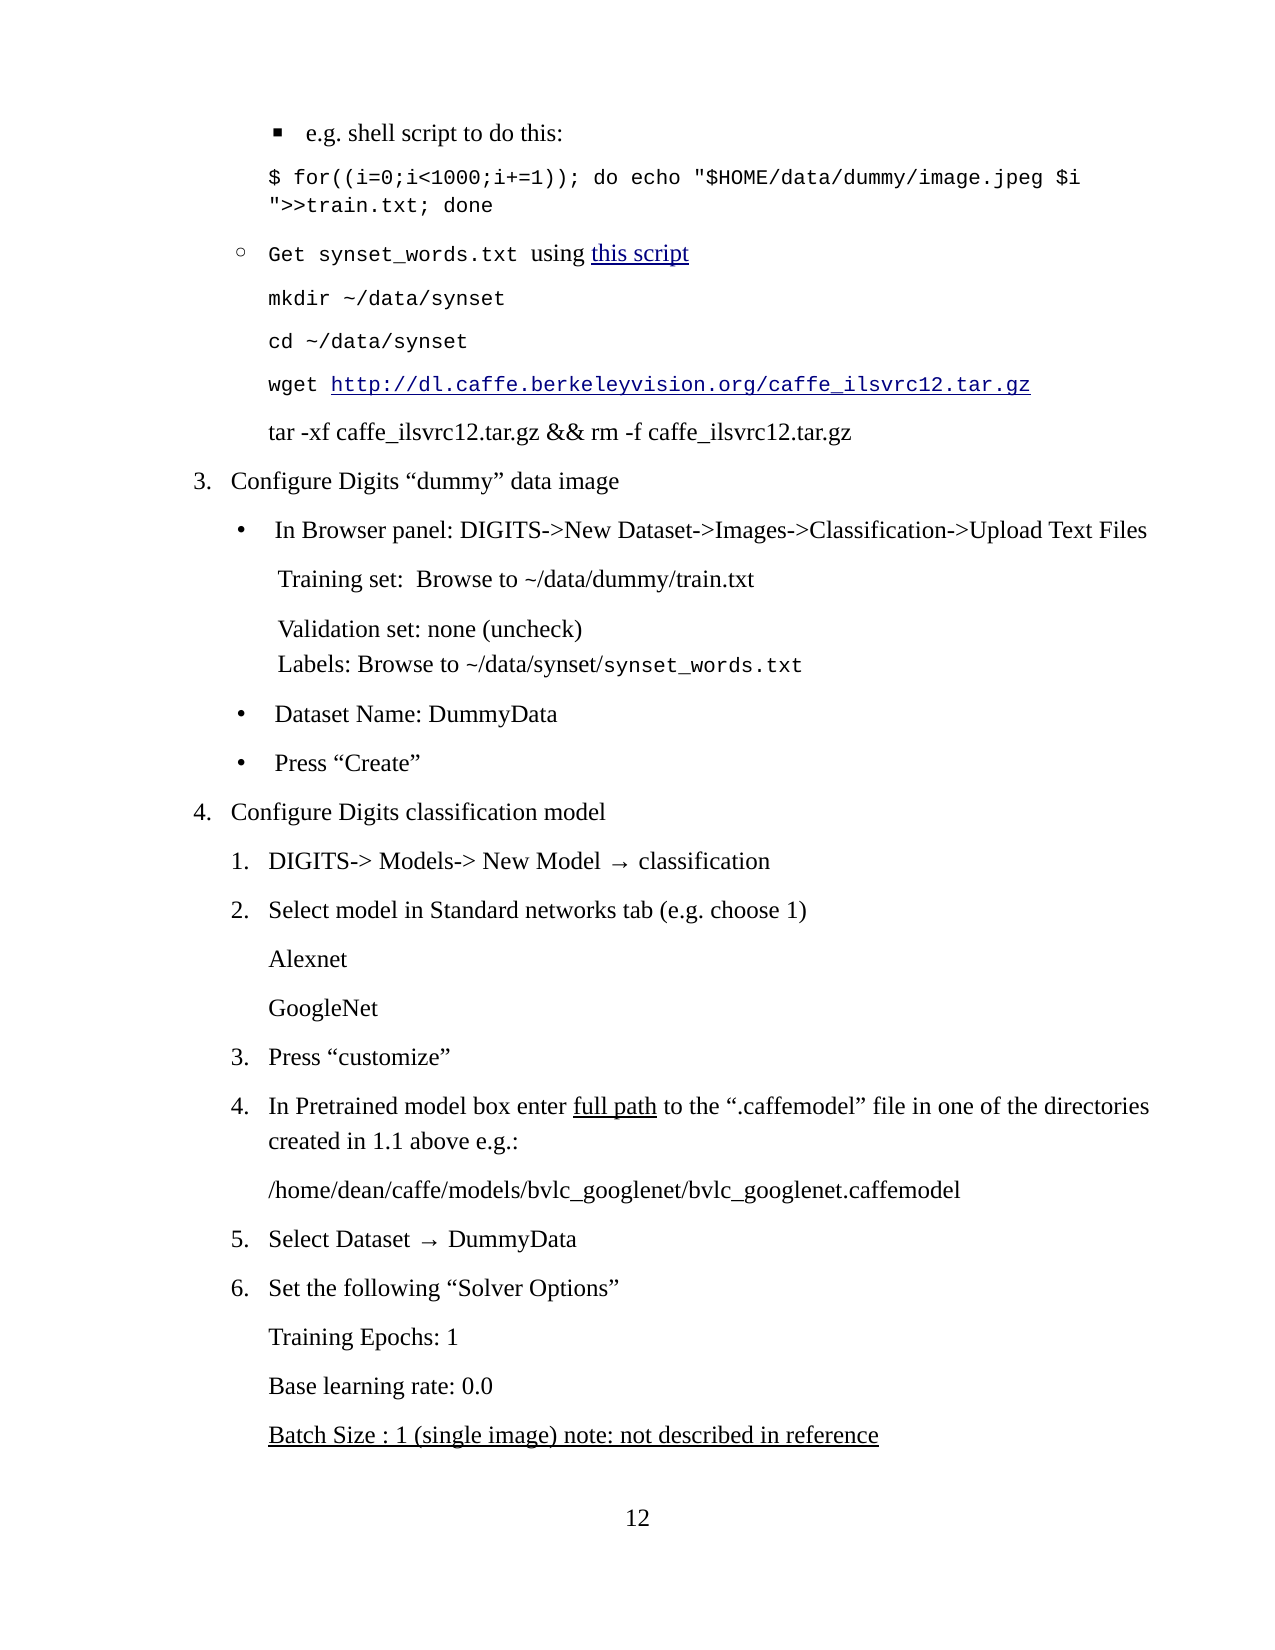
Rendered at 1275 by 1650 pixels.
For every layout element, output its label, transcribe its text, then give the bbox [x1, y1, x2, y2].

text Labels: Browse to ~/data/synset/synset_words.txt [277, 649, 1157, 678]
text cd ~/data/synset [268, 331, 1157, 355]
list Press “customize” [231, 1042, 1157, 1071]
list Set the following “Solver Options” [231, 1273, 1157, 1302]
list Training Epochs: 1 [268, 1322, 1157, 1351]
list /home/dean/caffe/models/bvlc_googlenet/bvlc_googlenet.caffemodel [231, 1175, 1157, 1204]
list tar -xf caffe_ilsvrc12.tar.gz && rm -f caffe_ilsvrc12.tar.gz [231, 417, 1157, 446]
list Select model in Standard networks tab (e.g. choose 1) [231, 895, 1157, 924]
list e.g. shell script to do this: [268, 118, 1157, 147]
list Dataset Name: DummyData [237, 699, 1157, 728]
list Batch Size : 1 (single image) note: not described in reference [268, 1420, 1157, 1449]
list In Pretrained model box enter full path to the “.caffemodel” file in one of the directories created in 1.1 above e.g.: [231, 1091, 1157, 1154]
list Get synset_words.txt using this script [231, 238, 1157, 268]
text GoogleNet [268, 993, 1157, 1022]
list Base learning rate: 0.0 [268, 1371, 1157, 1400]
list Configure Digits classification model [193, 797, 1157, 826]
text mkdir ~/data/synset [268, 288, 1157, 312]
text Training set: Browse to ~/data/dummy/train.txt [277, 564, 1157, 594]
list Select Dataset → DummyData [231, 1224, 1157, 1253]
list Press “Create” [237, 748, 1157, 777]
list DIGITS-> Models-> New Model → classification [231, 846, 1157, 875]
text Alexnet [268, 944, 1157, 973]
list $ for((i=0;i<1000;i+=1)); do echo "$HOME/data/dummy/image.jpeg $i ">>train.txt; done [231, 167, 1157, 219]
list In Browser panel: DIGITS->New Dataset->Images->Classification->Upload Text Files [237, 515, 1157, 544]
text Validation set: none (uncheck) [277, 614, 1157, 643]
text wget http://dl.caffe.berkeleyvision.org/caffe_ilsvrc12.tar.gz [268, 374, 1157, 398]
list Configure Digits “dummy” data image [193, 466, 1157, 495]
